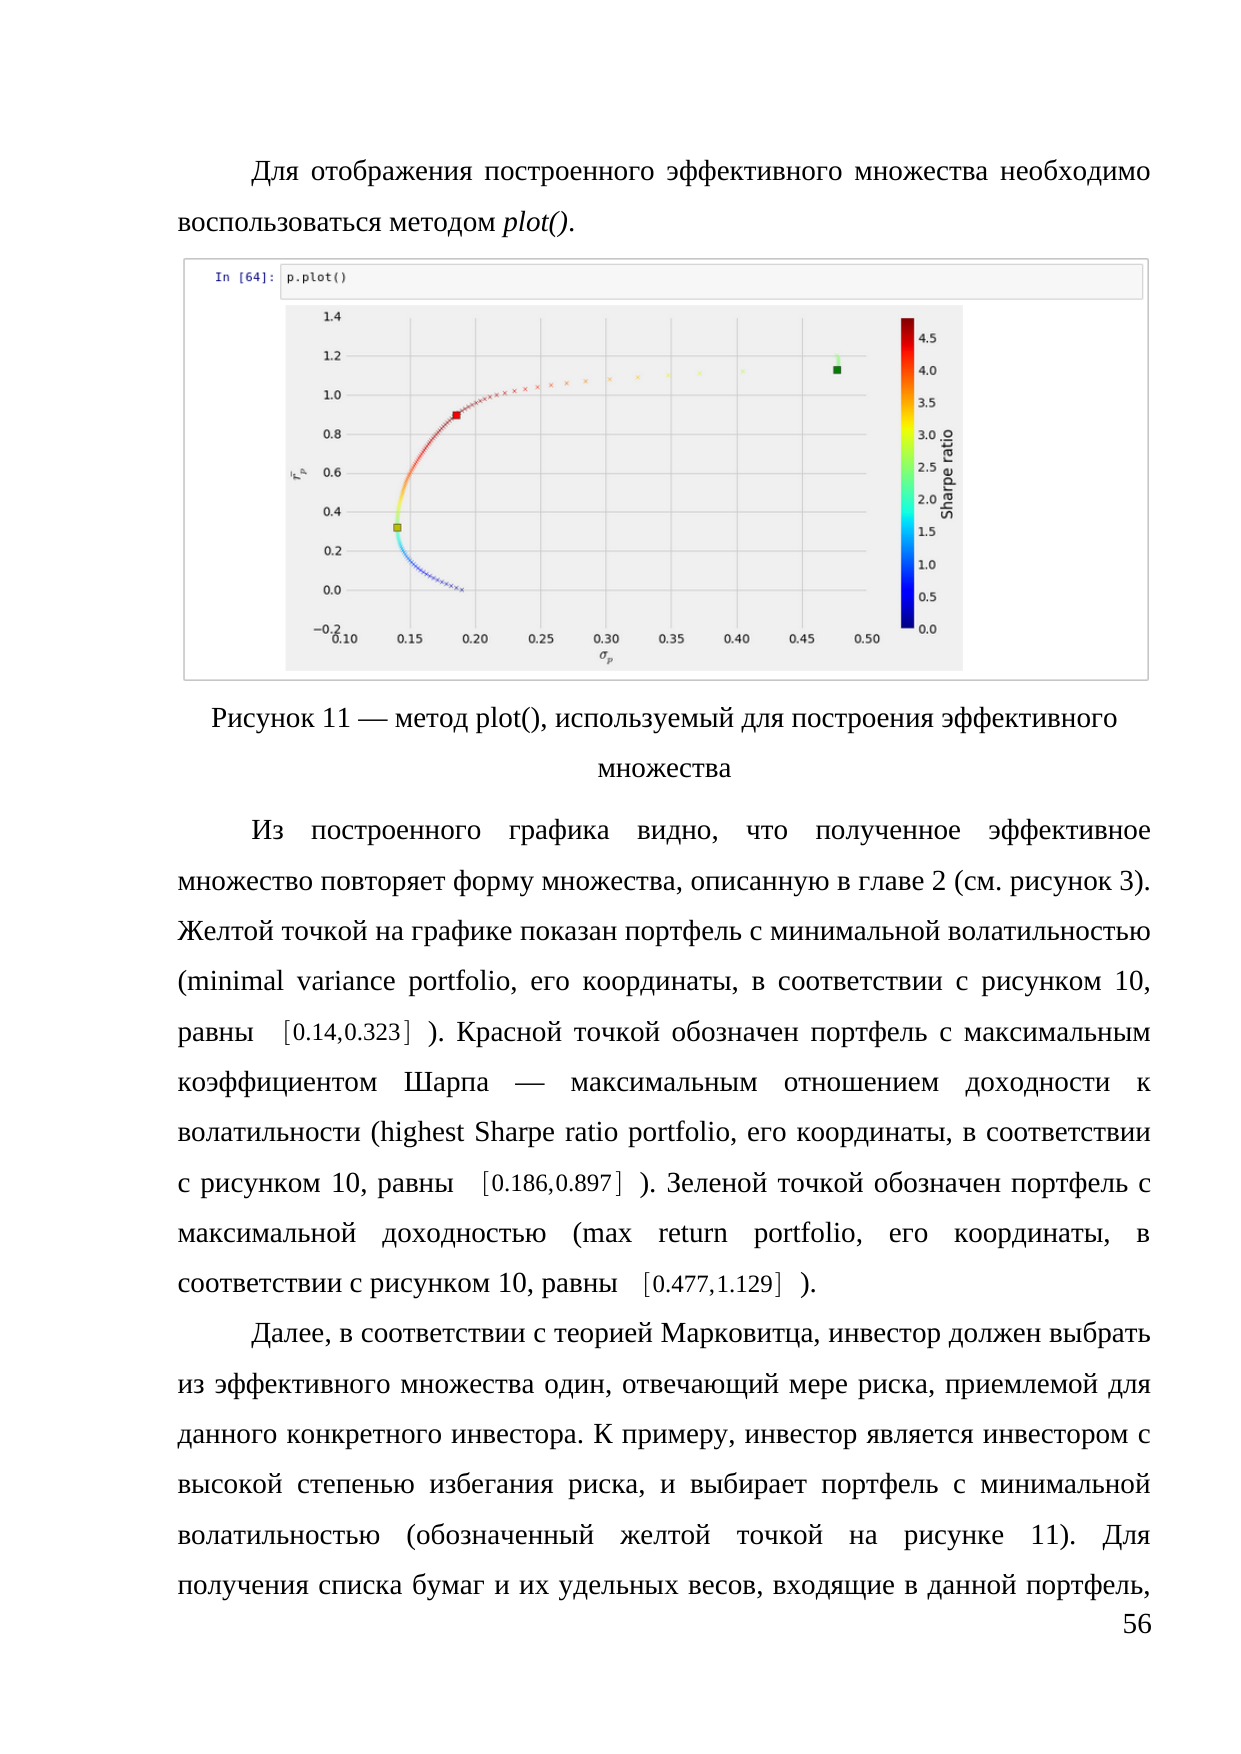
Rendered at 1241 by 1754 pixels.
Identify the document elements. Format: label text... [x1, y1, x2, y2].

text Далее, в соответствии с теорией Марковитца, инвестор должен выбрать из эффективного множества один, отвечающий мере риска, приемлемой для данного конкретного инвестора. К примеру, инвестор является инвестором с высокой степенью избегания риска, и выбирает портфель с минимальной волатильностью (обозначенный желтой точкой на рисунке 11). Для получения списка бумаг и их удельных весов, входящие в данной портфель, [177, 1316, 1152, 1601]
picture [177, 254, 1152, 684]
text Для отображения построенного эффективного множества необходимо воспользоваться методом plot(). [177, 153, 1152, 237]
text Рисунок 11 — метод plot(), используемый для построения эффективного множества [177, 684, 1152, 784]
text Из построенного графика видно, что полученное эффективное множество повторяет форму множества, описанную в главе 2 (см. рисунок 3). Желтой точкой на графике показан портфель с минимальной волатильностью (minimal variance portfolio, его координаты, в соответствии с рисунком 10, равны ). Красной точкой обозначен портфель с максимальным коэффициентом Шарпа — максимальным отношением доходности к волатильности (highest Sharpe ratio portfolio, его координаты, в соответствии с рисунком 10, равны ). Зеленой точкой обозначен портфель с максимальной доходностью (max return portfolio, его координаты, в соответствии с рисунком 10, равны ). [177, 812, 1152, 1299]
